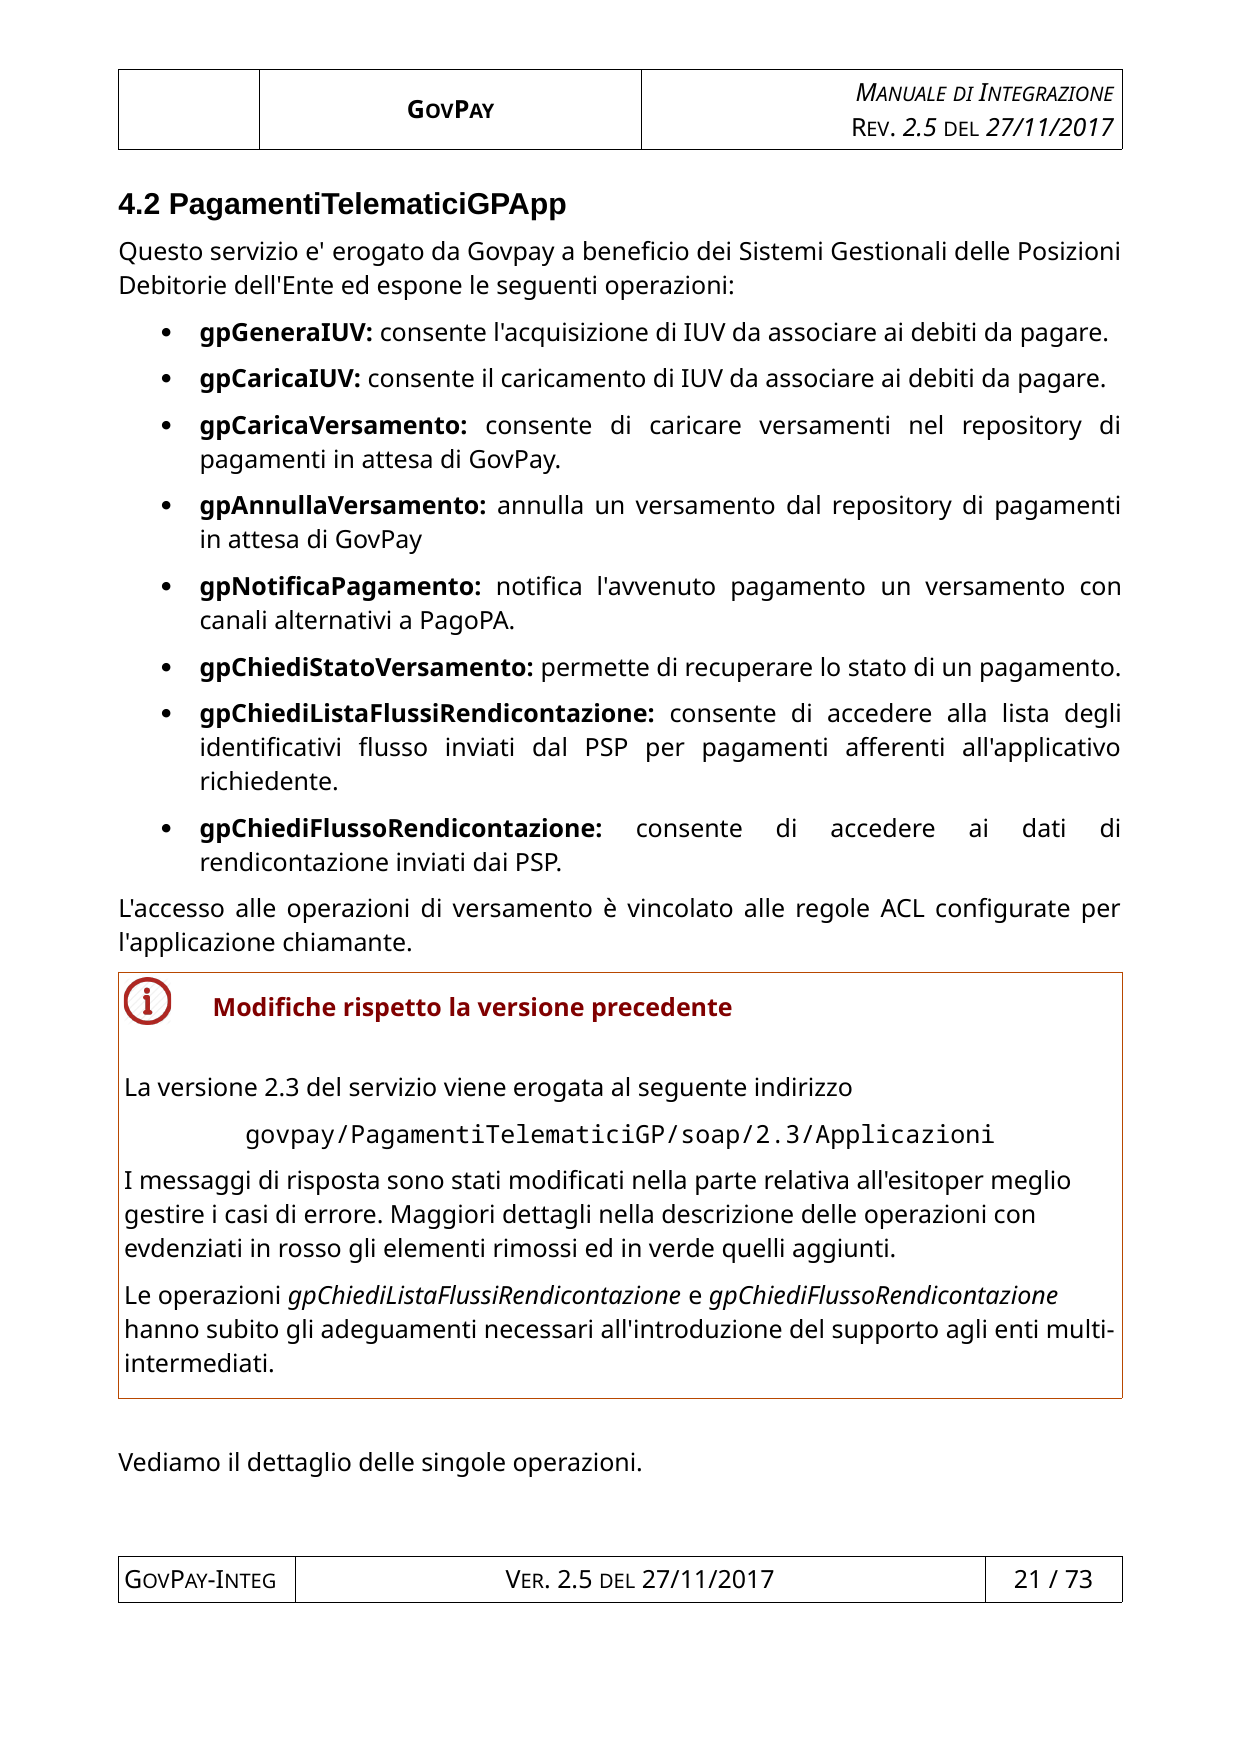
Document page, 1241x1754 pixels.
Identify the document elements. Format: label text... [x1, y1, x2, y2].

picture [123, 977, 172, 1025]
subtitle PagamentiTelematiciGPApp [118, 186, 1122, 221]
text Questo servizio e' erogato da Govpay a beneficio dei Sistemi Gestionali delle Posizioni Debitorie dell'Ente ed espone le seguenti operazioni: [118, 233, 1122, 302]
list gpCaricaIUV: consente il caricamento di IUV da associare ai debiti da pagare. [162, 361, 1122, 395]
text L'accesso alle operazioni di versamento è vincolato alle regole ACL configurate per l'applicazione chiamante. [118, 891, 1122, 959]
list gpChiediStatoVersamento: permette di recuperare lo stato di un pagamento. [162, 649, 1122, 683]
text Vediamo il dettaglio delle singole operazioni. [118, 1445, 1122, 1479]
list gpAnnullaVersamento: annulla un versamento dal repository di pagamenti in attesa di GovPay [162, 488, 1122, 556]
list gpCaricaVersamento: consente di caricare versamenti nel repository di pagamenti in attesa di GovPay. [162, 407, 1122, 475]
list gpChiediListaFlussiRendicontazione: consente di accedere alla lista degli identificativi flusso inviati dal PSP per pagamenti afferenti all'applicativo richiedente. [162, 696, 1122, 798]
table_header Modifiche rispetto la versione precedente La versione 2.3 del servizio viene erogata al seguente indirizzo govpay/PagamentiTelematiciGP/soap/2.3/Applicazioni I messaggi di risposta sono stati modificati nella parte relativa all'esitoper meglio gestire i casi di errore. Maggiori dettagli nella descrizione delle operazioni con evdenziati in rosso gli elementi rimossi ed in verde quelli aggiunti. Le operazioni gpChiediListaFlussiRendicontazione e gpChiediFlussoRendicontazione hanno subito gli adeguamenti necessari all'introduzione del supporto agli enti multi-intermediati. [119, 978, 1122, 1398]
list gpNotificaPagamento: notifica l'avvenuto pagamento un versamento con canali alternativi a PagoPA. [162, 568, 1122, 637]
list gpGeneraIUV: consente l'acquisizione di IUV da associare ai debiti da pagare. [162, 314, 1122, 348]
list gpChiediFlussoRendicontazione: consente di accedere ai dati di rendicontazione inviati dai PSP. [162, 810, 1122, 878]
